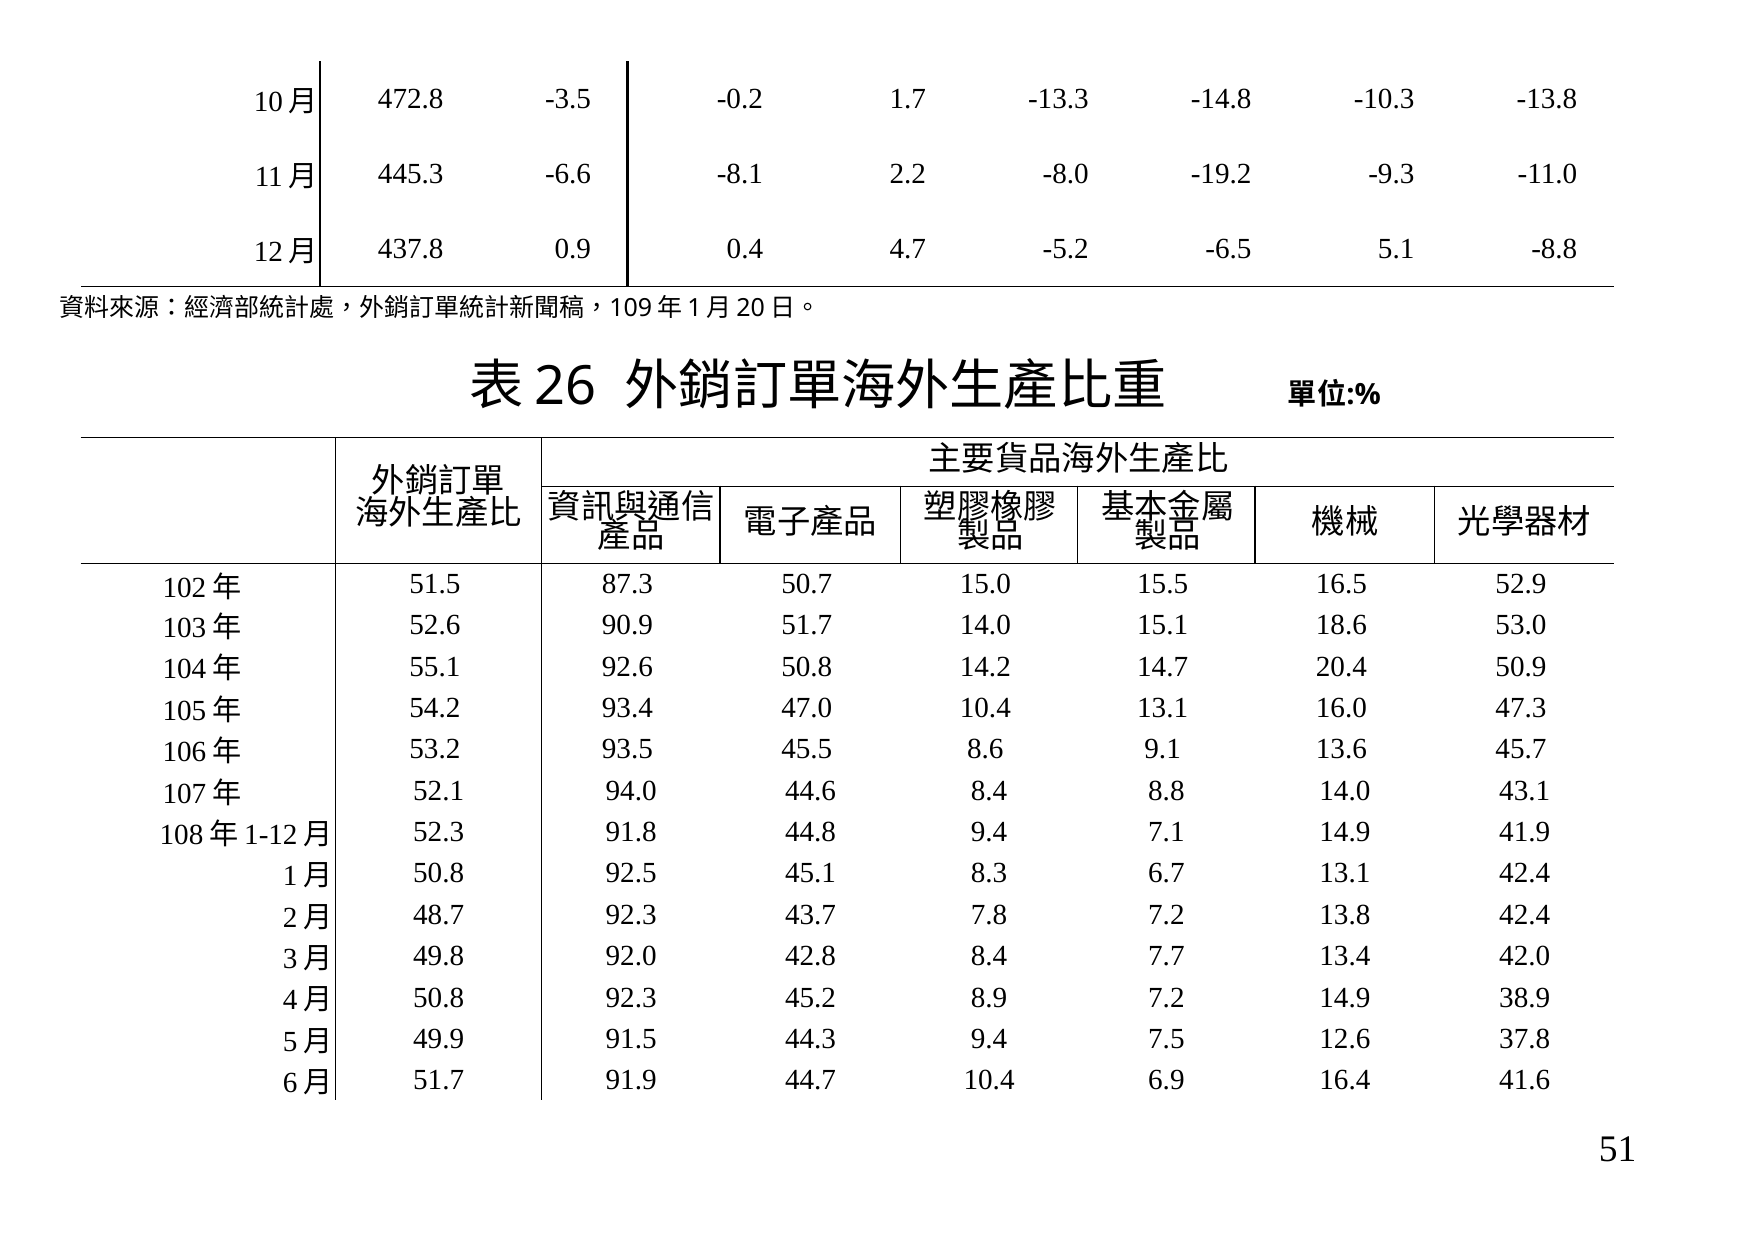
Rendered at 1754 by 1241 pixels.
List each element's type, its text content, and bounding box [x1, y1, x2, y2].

table_cell 92.3 [542, 893, 720, 934]
table_cell 54.2 [336, 686, 541, 728]
table_cell 7.5 [1077, 1017, 1255, 1059]
table_cell 45.7 [1434, 728, 1614, 769]
table_cell 13.6 [1255, 728, 1434, 769]
table_header 外銷訂單 海外生產比 [336, 438, 541, 562]
table_cell 12.6 [1255, 1017, 1434, 1059]
table_cell 42.4 [1434, 893, 1614, 934]
table_cell 6.9 [1077, 1059, 1255, 1100]
table_cell -19.2 [1125, 136, 1288, 211]
table_cell 16.5 [1255, 564, 1434, 604]
table_cell 45.1 [720, 852, 900, 893]
text 資料來源：經濟部統計處，外銷訂單統計新聞稿，109年1月20日。 [59, 287, 1636, 324]
table_cell 44.3 [720, 1017, 900, 1059]
table_cell 12月 [81, 211, 319, 286]
table_cell 16.4 [1255, 1059, 1434, 1100]
table_cell 472.8 [321, 61, 480, 136]
table_cell -9.3 [1288, 136, 1451, 211]
table_cell 8.4 [900, 769, 1077, 811]
table_cell 14.9 [1255, 811, 1434, 852]
table_cell 20.4 [1255, 645, 1434, 686]
table_cell 38.9 [1434, 976, 1614, 1017]
table_cell 104年 [81, 645, 335, 686]
table_cell 10.4 [900, 1059, 1077, 1100]
table_cell 45.5 [720, 728, 900, 769]
table_header [81, 438, 335, 562]
table_cell -11.0 [1451, 136, 1614, 211]
table_cell 8.8 [1077, 769, 1255, 811]
table_cell 44.8 [720, 811, 900, 852]
table_cell 電子產品 [721, 487, 900, 562]
table_cell 91.9 [542, 1059, 720, 1100]
table_cell -6.5 [1125, 211, 1288, 286]
table_cell 44.6 [720, 769, 900, 811]
table_cell 43.7 [720, 893, 900, 934]
table_cell 15.1 [1077, 604, 1255, 645]
table_cell 92.0 [542, 935, 720, 976]
table_cell 機械 [1256, 487, 1434, 562]
table_cell 10.4 [900, 686, 1077, 728]
table_cell 14.9 [1255, 976, 1434, 1017]
table_cell -6.6 [480, 136, 626, 211]
table_cell 8.4 [900, 935, 1077, 976]
table_cell 7.7 [1077, 935, 1255, 976]
table_cell 437.8 [321, 211, 480, 286]
table_cell 102年 [81, 564, 335, 604]
table_cell -8.8 [1451, 211, 1614, 286]
table_cell 55.1 [336, 645, 541, 686]
table_cell 105年 [81, 686, 335, 728]
table_cell 47.0 [720, 686, 900, 728]
table_cell 103年 [81, 604, 335, 645]
table_cell 13.1 [1077, 686, 1255, 728]
subtitle 表26 外銷訂單海外生產比重 單位:% [59, 324, 1636, 437]
table_cell 93.5 [542, 728, 720, 769]
table_cell 53.2 [336, 728, 541, 769]
table_cell 49.8 [336, 935, 541, 976]
table_cell 92.5 [542, 852, 720, 893]
table_cell 5.1 [1288, 211, 1451, 286]
table_cell 塑膠橡膠 製品 [901, 487, 1077, 562]
table_cell 50.8 [336, 852, 541, 893]
table_cell 14.7 [1077, 645, 1255, 686]
table_cell 11月 [81, 136, 319, 211]
table_cell 52.1 [336, 769, 541, 811]
table_cell 0.4 [629, 211, 799, 286]
table_cell 13.4 [1255, 935, 1434, 976]
table_cell 14.0 [900, 604, 1077, 645]
table_cell 51.7 [336, 1059, 541, 1100]
table_cell 106年 [81, 728, 335, 769]
table_cell 10月 [81, 61, 319, 136]
table_cell 44.7 [720, 1059, 900, 1100]
table_cell 42.4 [1434, 852, 1614, 893]
table_header 主要貨品海外生產比 [542, 438, 1614, 486]
table_cell 基本金屬 製品 [1078, 487, 1254, 562]
table_cell 43.1 [1434, 769, 1614, 811]
table_cell 445.3 [321, 136, 480, 211]
table_cell 5月 [81, 1017, 335, 1059]
table_cell 9.1 [1077, 728, 1255, 769]
table_cell 0.9 [480, 211, 626, 286]
table_cell 94.0 [542, 769, 720, 811]
table_cell 42.8 [720, 935, 900, 976]
table_cell 6月 [81, 1059, 335, 1100]
table_cell 15.5 [1077, 564, 1255, 604]
table_cell 107年 [81, 769, 335, 811]
table_cell 50.7 [720, 564, 900, 604]
table_cell 92.6 [542, 645, 720, 686]
table_cell 7.8 [900, 893, 1077, 934]
table_cell 16.0 [1255, 686, 1434, 728]
table_cell 42.0 [1434, 935, 1614, 976]
table_cell 90.9 [542, 604, 720, 645]
table_cell 7.1 [1077, 811, 1255, 852]
table_cell 50.8 [336, 976, 541, 1017]
table_cell 50.9 [1434, 645, 1614, 686]
table_cell -13.3 [962, 61, 1125, 136]
table_cell 91.5 [542, 1017, 720, 1059]
table_cell -13.8 [1451, 61, 1614, 136]
table_cell 108年1-12月 [81, 811, 335, 852]
table_cell 7.2 [1077, 893, 1255, 934]
table_cell 4.7 [799, 211, 962, 286]
table_cell 8.6 [900, 728, 1077, 769]
table_cell 50.8 [720, 645, 900, 686]
table_cell 1月 [81, 852, 335, 893]
table_cell 45.2 [720, 976, 900, 1017]
table_cell 41.9 [1434, 811, 1614, 852]
table_cell 8.9 [900, 976, 1077, 1017]
table_cell 93.4 [542, 686, 720, 728]
table_cell 13.8 [1255, 893, 1434, 934]
table_cell 資訊與通信產品 [542, 487, 719, 562]
table_cell -10.3 [1288, 61, 1451, 136]
table_cell -5.2 [962, 211, 1125, 286]
table_cell 52.6 [336, 604, 541, 645]
table_cell 52.9 [1434, 564, 1614, 604]
table_cell 2月 [81, 893, 335, 934]
table_cell -8.0 [962, 136, 1125, 211]
table_cell 3月 [81, 935, 335, 976]
table_cell -3.5 [480, 61, 626, 136]
table_cell 53.0 [1434, 604, 1614, 645]
table_cell 6.7 [1077, 852, 1255, 893]
table_cell 48.7 [336, 893, 541, 934]
table_cell 87.3 [542, 564, 720, 604]
table_cell -0.2 [629, 61, 799, 136]
table_cell 18.6 [1255, 604, 1434, 645]
table_cell 14.0 [1255, 769, 1434, 811]
table_cell 92.3 [542, 976, 720, 1017]
table_cell 9.4 [900, 811, 1077, 852]
table_cell -8.1 [629, 136, 799, 211]
table_cell 51.7 [720, 604, 900, 645]
table_cell 91.8 [542, 811, 720, 852]
table_cell 14.2 [900, 645, 1077, 686]
table_cell 光學器材 [1435, 487, 1614, 562]
table_cell 41.6 [1434, 1059, 1614, 1100]
table_cell 15.0 [900, 564, 1077, 604]
table_cell 7.2 [1077, 976, 1255, 1017]
table_cell 9.4 [900, 1017, 1077, 1059]
table_cell 47.3 [1434, 686, 1614, 728]
table_cell 8.3 [900, 852, 1077, 893]
table_cell 51.5 [336, 564, 541, 604]
table_cell 1.7 [799, 61, 962, 136]
table_cell -14.8 [1125, 61, 1288, 136]
table_cell 49.9 [336, 1017, 541, 1059]
table_cell 37.8 [1434, 1017, 1614, 1059]
table_cell 13.1 [1255, 852, 1434, 893]
table_cell 4月 [81, 976, 335, 1017]
table_cell 2.2 [799, 136, 962, 211]
table_cell 52.3 [336, 811, 541, 852]
